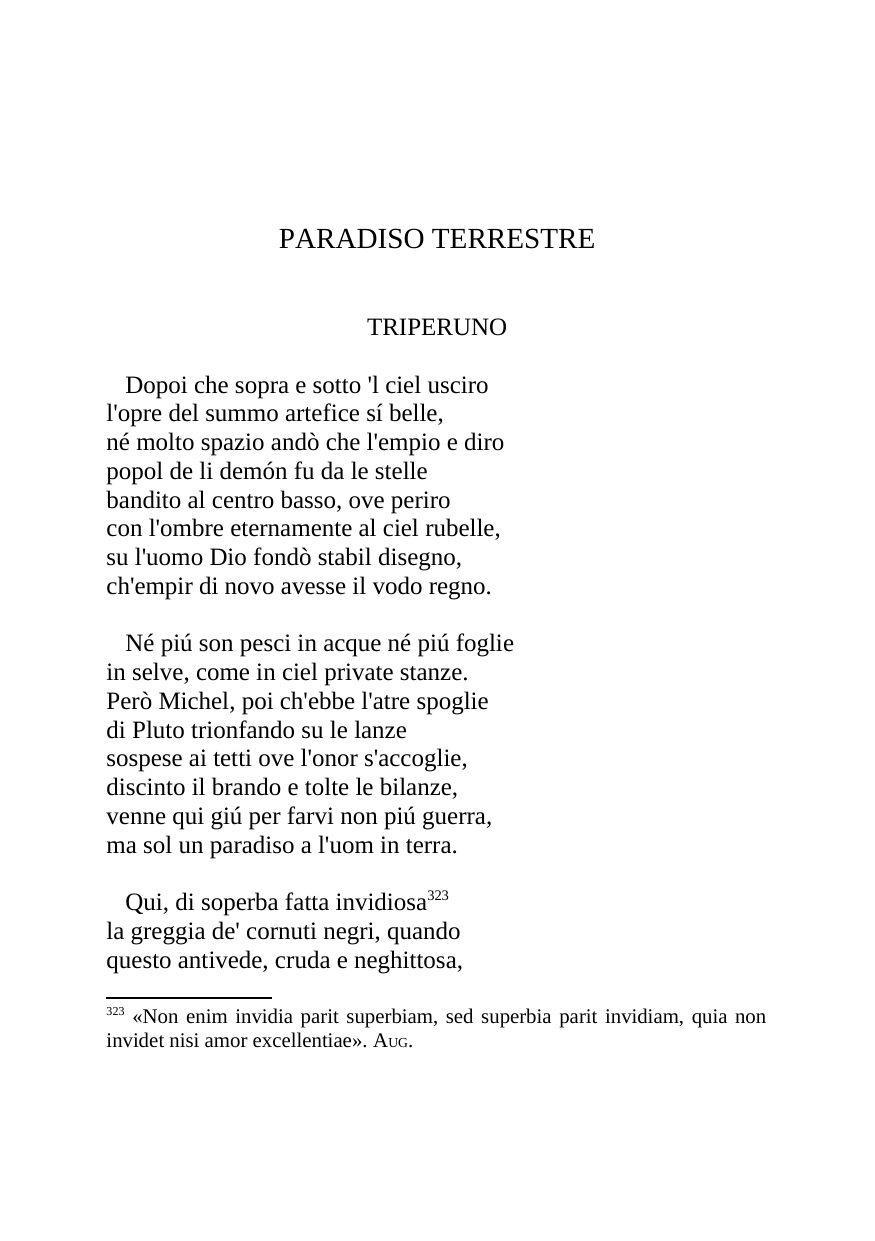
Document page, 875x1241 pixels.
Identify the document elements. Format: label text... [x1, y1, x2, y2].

text «Non enim invidia parit superbiam, sed superbia parit invidiam, quia non invidet nisi amor excellentiae». Aug. [106, 1004, 768, 1052]
text bandito al centro basso, ove periro [106, 485, 768, 513]
text questo antivede, cruda e neghittosa, [106, 945, 768, 973]
text venne qui giú per farvi non piú guerra, [106, 801, 768, 830]
text ma sol un paradiso a l'uom in terra. [106, 830, 768, 858]
text popol de li demón fu da le stelle [106, 456, 768, 485]
text sospese ai tetti ove l'onor s'accoglie, [106, 743, 768, 772]
text né molto spazio andò che l'empio e diro [106, 427, 768, 456]
text su l'uomo Dio fondò stabil disegno, [106, 542, 768, 571]
text Dopoi che sopra e sotto 'l ciel usciro [125, 370, 768, 398]
text Né piú son pesci in acque né piú foglie [125, 628, 768, 657]
text PARADISO TERRESTRE [106, 221, 768, 255]
text Però Michel, poi ch'ebbe l'atre spoglie [106, 686, 768, 715]
text l'opre del summo artefice sí belle, [106, 398, 768, 427]
text ch'empir di novo avesse il vodo regno. [106, 571, 768, 600]
text di Pluto trionfando su le lanze [106, 715, 768, 743]
text in selve, come in ciel private stanze. [106, 657, 768, 686]
text con l'ombre eternamente al ciel rubelle, [106, 513, 768, 542]
text la greggia de' cornuti negri, quando [106, 916, 768, 945]
text discinto il brando e tolte le bilanze, [106, 772, 768, 801]
text Qui, di soperba fatta invidiosa [125, 887, 768, 916]
text TRIPERUNO [106, 312, 768, 341]
